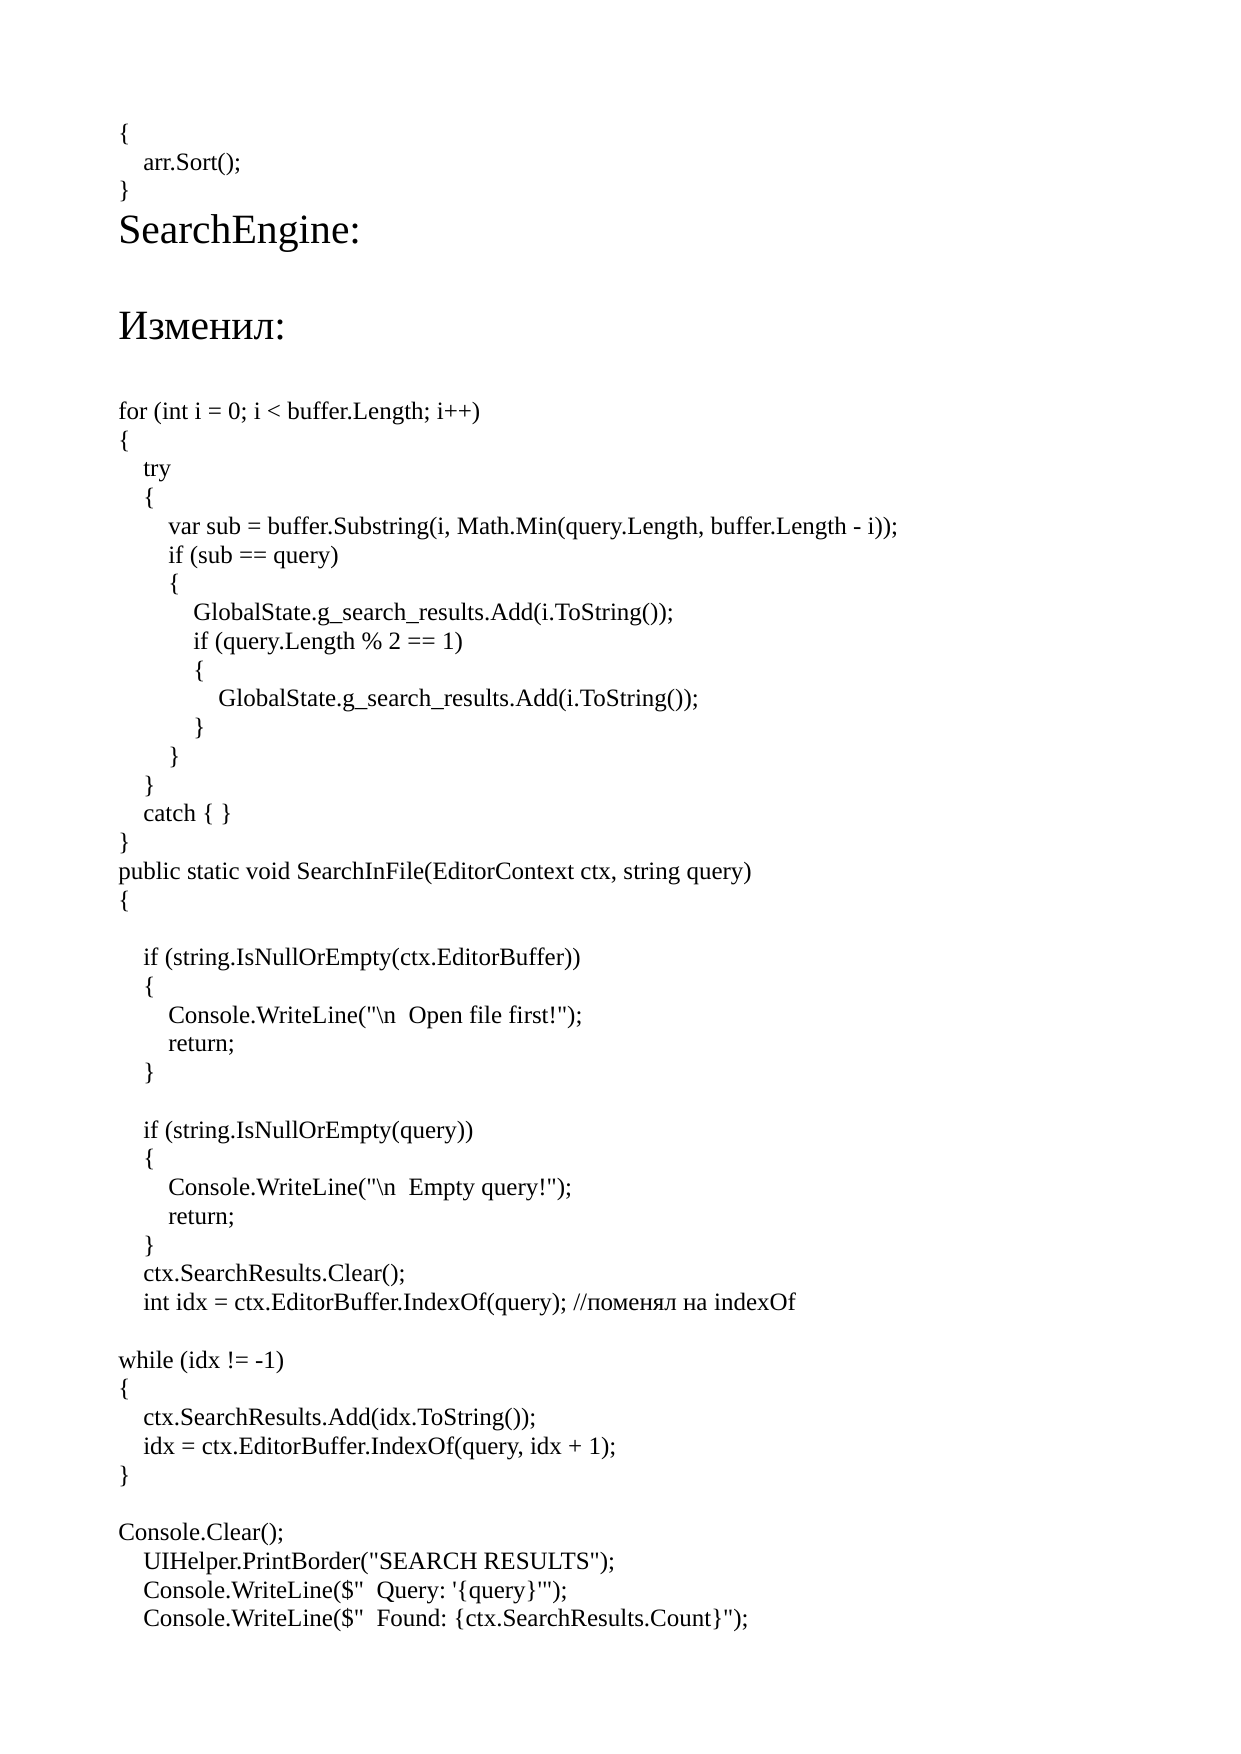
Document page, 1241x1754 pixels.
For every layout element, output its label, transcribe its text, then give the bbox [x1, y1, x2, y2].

text if (string.IsNullOrEmpty(query)) [118, 1115, 1122, 1143]
text Изменил: [118, 300, 1122, 348]
text GlobalState.g_search_results.Add(i.ToString()); [118, 683, 1122, 712]
text } [118, 770, 1122, 798]
text int idx = ctx.EditorBuffer.IndexOf(query); //поменял на indexOf [118, 1287, 1122, 1316]
text var sub = buffer.Substring(i, Math.Min(query.Length, buffer.Length - i)); [118, 511, 1122, 540]
text SearchEngine: [118, 204, 1122, 252]
text ctx.SearchResults.Add(idx.ToString()); [118, 1402, 1122, 1431]
text idx = ctx.EditorBuffer.IndexOf(query, idx + 1); [118, 1431, 1122, 1460]
text } [118, 176, 1122, 204]
text public static void SearchInFile(EditorContext ctx, string query) [118, 856, 1122, 885]
text while (idx != -1) [118, 1345, 1122, 1373]
text if (query.Length % 2 == 1) [118, 626, 1122, 655]
text { [118, 1373, 1122, 1402]
text catch { } [118, 798, 1122, 827]
text } [118, 1230, 1122, 1258]
text GlobalState.g_search_results.Add(i.ToString()); [118, 597, 1122, 626]
text if (string.IsNullOrEmpty(ctx.EditorBuffer)) [118, 942, 1122, 971]
text { [118, 971, 1122, 1000]
text { [118, 1143, 1122, 1172]
text for (int i = 0; i < buffer.Length; i++) [118, 396, 1122, 425]
text return; [118, 1028, 1122, 1057]
text } [118, 712, 1122, 741]
text arr.Sort(); [118, 147, 1122, 176]
text Console.Clear(); [118, 1517, 1122, 1546]
text } [118, 1057, 1122, 1086]
text ctx.SearchResults.Clear(); [118, 1258, 1122, 1287]
text try [118, 453, 1122, 482]
text Console.WriteLine("\n Empty query!"); [118, 1172, 1122, 1201]
text { [118, 885, 1122, 913]
text { [118, 482, 1122, 511]
text Console.WriteLine("\n Open file first!"); [118, 1000, 1122, 1028]
text { [118, 425, 1122, 453]
text Console.WriteLine($" Query: '{query}'"); [118, 1575, 1122, 1603]
text if (sub == query) [118, 540, 1122, 568]
text { [118, 655, 1122, 683]
text return; [118, 1201, 1122, 1230]
text UIHelper.PrintBorder("SEARCH RESULTS"); [118, 1546, 1122, 1575]
text Console.WriteLine($" Found: {ctx.SearchResults.Count}"); [118, 1603, 1122, 1632]
text } [118, 1460, 1122, 1488]
text } [118, 827, 1122, 856]
text { [118, 568, 1122, 597]
text } [118, 741, 1122, 770]
text { [118, 118, 1122, 147]
